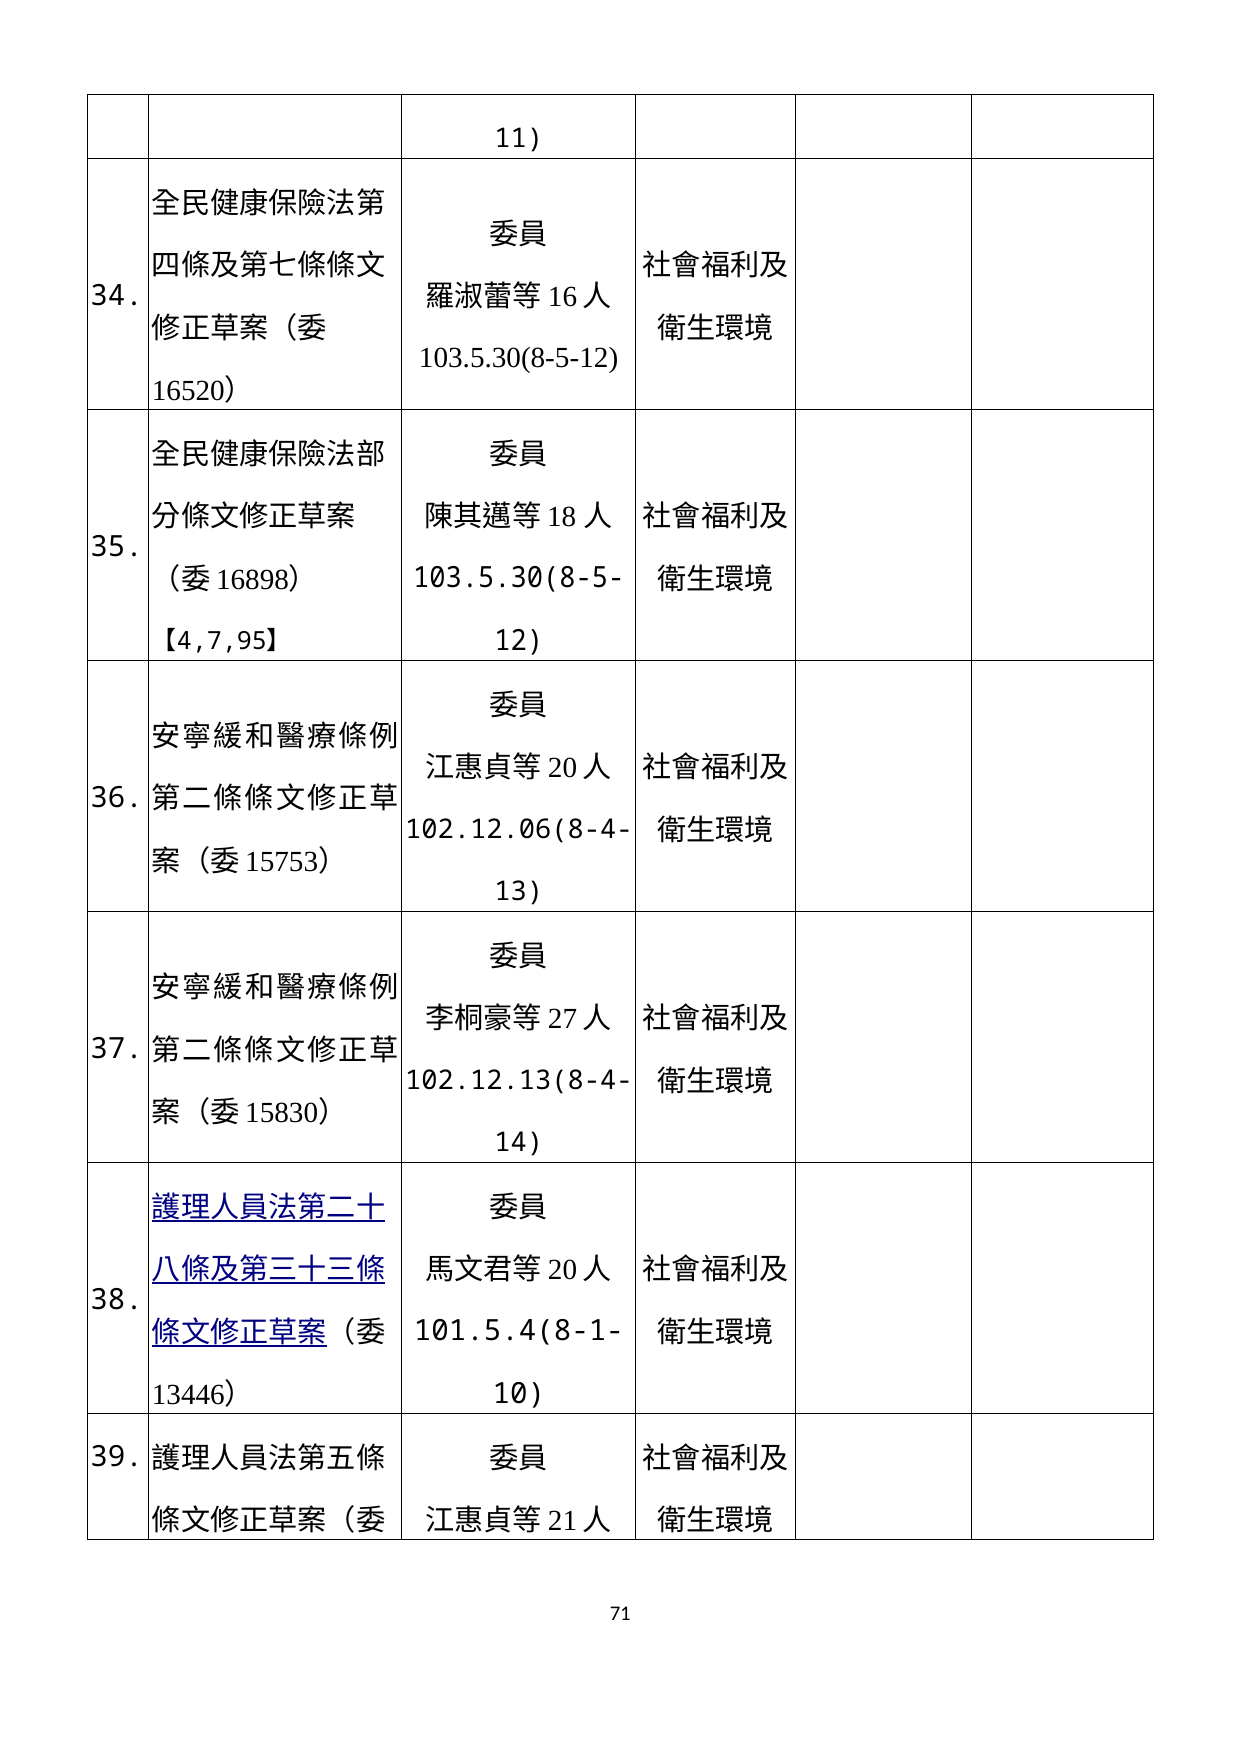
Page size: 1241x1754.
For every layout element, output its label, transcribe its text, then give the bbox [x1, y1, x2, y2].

table_cell [972, 1163, 1153, 1413]
table_cell 委員 陳其邁等18 人103.5.30(8-5-12) [402, 410, 635, 660]
table_cell 社會福利及衛生環境 [636, 159, 795, 409]
table_cell [796, 912, 971, 1162]
table_cell [796, 1163, 971, 1413]
table_cell 護理人員法第二十八條及第三十三條條文修正草案（委13446） [149, 1163, 401, 1413]
table_cell 社會福利及衛生環境 [636, 1163, 795, 1413]
table_cell 委員 江惠貞等20人102.12.06(8-4-13) [402, 661, 635, 911]
table_cell 社會福利及衛生環境 [636, 410, 795, 660]
table_cell [972, 410, 1153, 660]
table_cell [972, 1414, 1153, 1539]
table_cell [796, 95, 971, 158]
table_cell 社會福利及衛生環境 [636, 912, 795, 1162]
table_cell [88, 912, 148, 1162]
table_cell [796, 1414, 971, 1539]
table_cell [88, 410, 148, 660]
table_cell [88, 1163, 148, 1413]
table_cell 全民健康保險法第四條及第七條條文修正草案（委16520） [149, 159, 401, 409]
table_cell [88, 661, 148, 911]
table_cell 11) [402, 95, 635, 158]
table_cell 護理人員法第五條條文修正草案（委 [149, 1414, 401, 1539]
table_cell [796, 410, 971, 660]
table_cell 安寧緩和醫療條例第二條條文修正草案（委15830） [149, 912, 401, 1162]
table_cell [972, 95, 1153, 158]
table_cell [88, 1414, 148, 1539]
table_cell [972, 912, 1153, 1162]
table_cell 社會福利及衛生環境 [636, 1414, 795, 1539]
table_cell 委員 江惠貞等21人 [402, 1414, 635, 1539]
table_cell 安寧緩和醫療條例第二條條文修正草案（委15753） [149, 661, 401, 911]
table_cell 委員 李桐豪等27人102.12.13(8-4-14) [402, 912, 635, 1162]
table_cell 社會福利及衛生環境 [636, 661, 795, 911]
table_cell 全民健康保險法部分條文修正草案（委16898） 【4,7,95】 [149, 410, 401, 660]
table_cell [88, 159, 148, 409]
table_cell [796, 661, 971, 911]
table_cell [636, 95, 795, 158]
table_cell [972, 661, 1153, 911]
table_cell [149, 95, 401, 158]
table_cell 委員 馬文君等20人101.5.4(8-1-10) [402, 1163, 635, 1413]
table_cell [88, 95, 148, 158]
table_cell [972, 159, 1153, 409]
table_cell [796, 159, 971, 409]
table_cell 委員 羅淑蕾等16人103.5.30(8-5-12) [402, 159, 635, 409]
